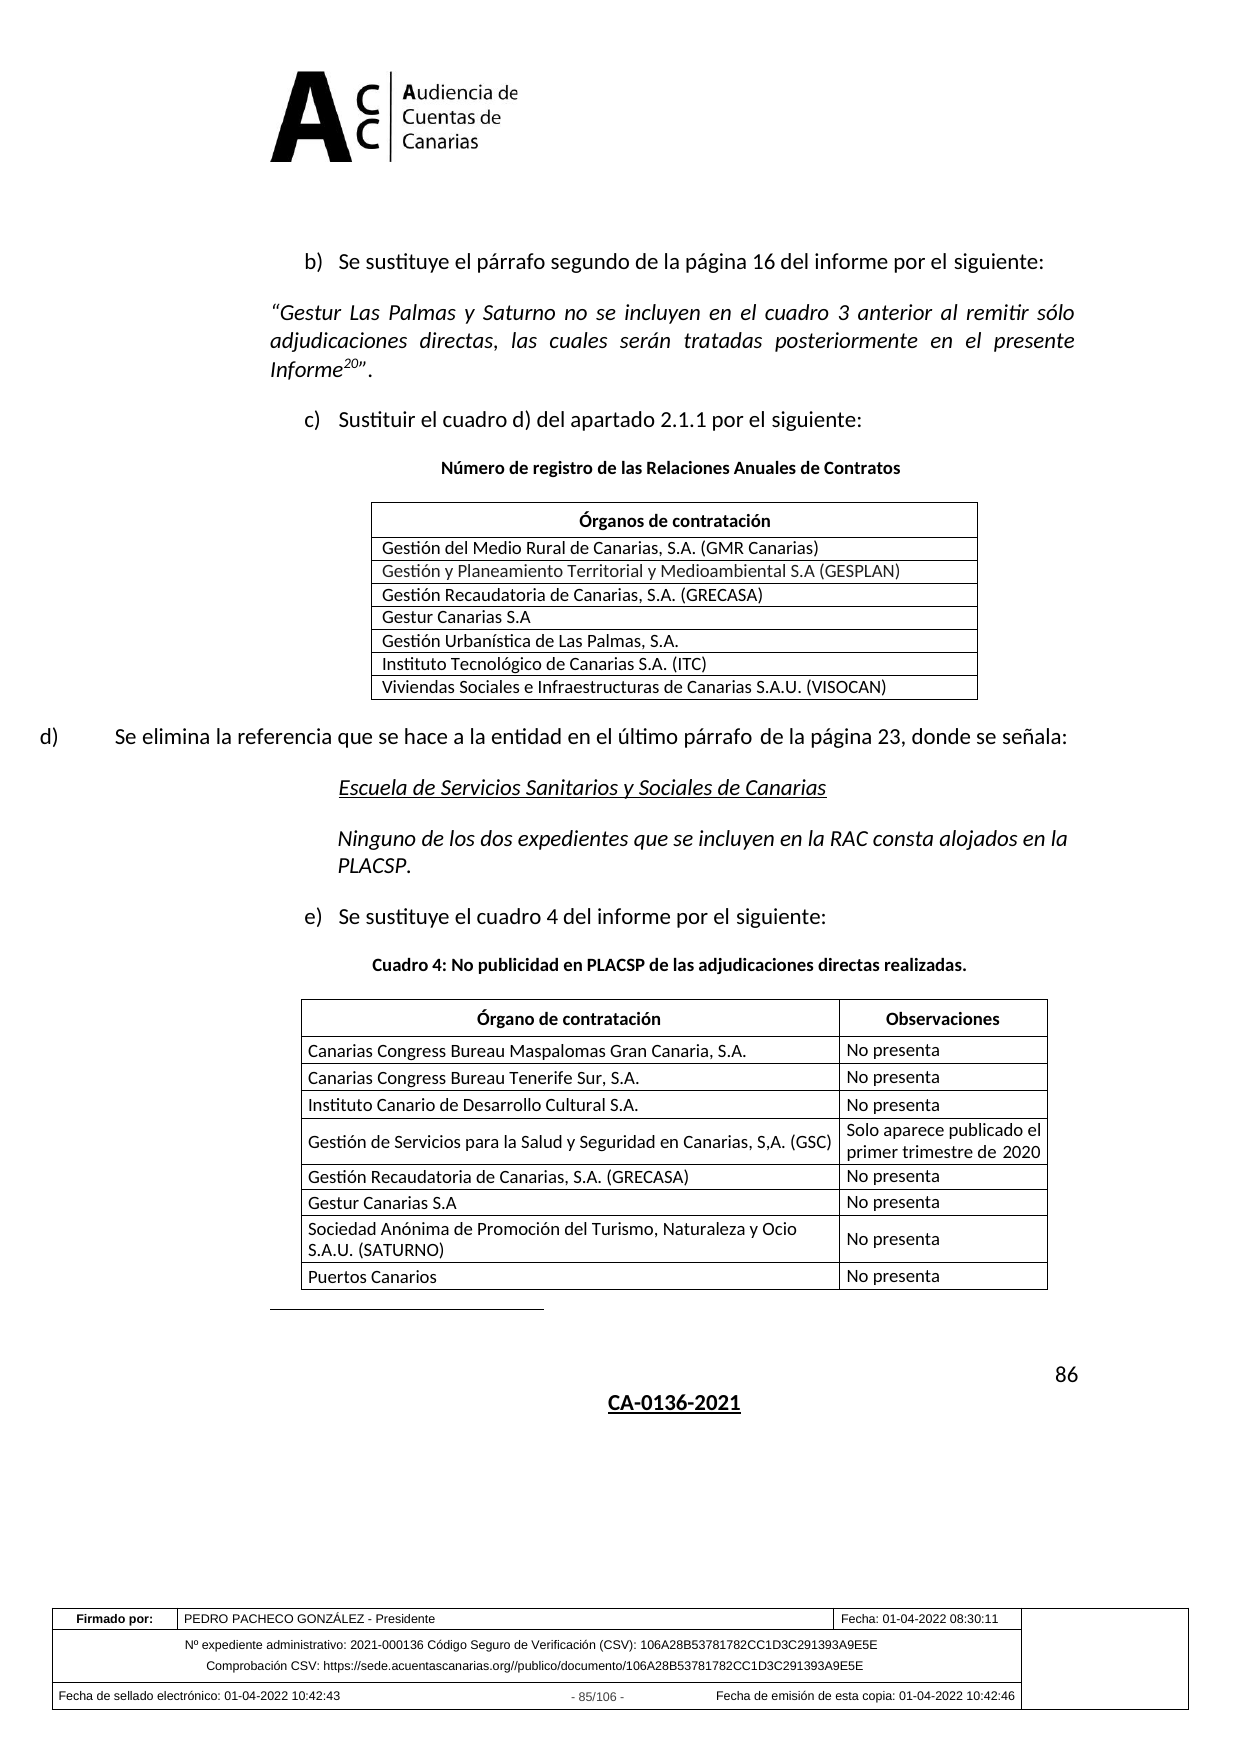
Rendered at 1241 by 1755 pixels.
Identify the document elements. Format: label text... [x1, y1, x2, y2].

table_cell No presenta [840, 1064, 1047, 1090]
table_cell No presenta [840, 1216, 1047, 1262]
table_cell No presenta [840, 1263, 1047, 1289]
table_cell Instituto Canario de Desarrollo Cultural S.A. [302, 1091, 839, 1117]
list Se elimina la referencia que se hace a la entidad en el último párrafo de la página 23, donde se señala: [39, 722, 1078, 750]
table_cell Sociedad Anónima de Promoción del Turismo, Naturaleza y Ocio S.A.U. (SATURNO) [302, 1216, 839, 1262]
table_cell Gestión y Planeamiento Territorial y Medioambiental S.A (GESPLAN) [372, 561, 977, 583]
table_cell No presenta [840, 1037, 1047, 1063]
table_header Órganos de contratación [372, 503, 977, 537]
table_cell Canarias Congress Bureau Maspalomas Gran Canaria, S.A. [302, 1037, 839, 1063]
list Sustituir el cuadro d) del apartado 2.1.1 por el siguiente: [304, 405, 1201, 433]
table_cell Canarias Congress Bureau Tenerife Sur, S.A. [302, 1064, 839, 1090]
text Número de registro de las Relaciones Anuales de Contratos [441, 456, 1201, 479]
table_cell Gestión Recaudatoria de Canarias, S.A. (GRECASA) [372, 584, 977, 606]
table_cell Gestión Recaudatoria de Canarias, S.A. (GRECASA) [302, 1165, 839, 1188]
table_cell Gestión del Medio Rural de Canarias, S.A. (GMR Canarias) [372, 538, 977, 560]
table_cell No presenta [840, 1165, 1047, 1188]
table_cell No presenta [840, 1091, 1047, 1117]
table_cell Solo aparece publicado el primer trimestre de 2020 [840, 1119, 1047, 1163]
text Escuela de Servicios Sanitarios y Sociales de Canarias [338, 773, 1201, 801]
table_header Órgano de contratación [302, 1000, 839, 1036]
table_cell No presenta [840, 1190, 1047, 1215]
table_cell Viviendas Sociales e Infraestructuras de Canarias S.A.U. (VISOCAN) [372, 676, 977, 698]
table_cell Gestur Canarias S.A [372, 607, 977, 629]
list Se sustituye el cuadro 4 del informe por el siguiente: [304, 902, 1201, 930]
text “Gestur Las Palmas y Saturno no se incluyen en el cuadro 3 anterior al remitir sólo adjudicaciones directas, las cuales serán tratadas posteriormente en el presente Informe20”. [270, 298, 1078, 383]
text Ninguno de los dos expedientes que se incluyen en la RAC consta alojados en la PLACSP. [337, 824, 1076, 880]
table_cell Gestión Urbanística de Las Palmas, S.A. [372, 630, 977, 652]
list Se sustituye el párrafo segundo de la página 16 del informe por el siguiente: [304, 247, 1201, 276]
table_header Observaciones [840, 1000, 1047, 1036]
table_cell Gestión de Servicios para la Salud y Seguridad en Canarias, S,A. (GSC) [302, 1119, 839, 1163]
table_cell Instituto Tecnológico de Canarias S.A. (ITC) [372, 653, 977, 675]
table_cell Gestur Canarias S.A [302, 1190, 839, 1215]
table_cell Puertos Canarios [302, 1263, 839, 1289]
text Cuadro 4: No publicidad en PLACSP de las adjudicaciones directas realizadas. [372, 953, 1201, 976]
